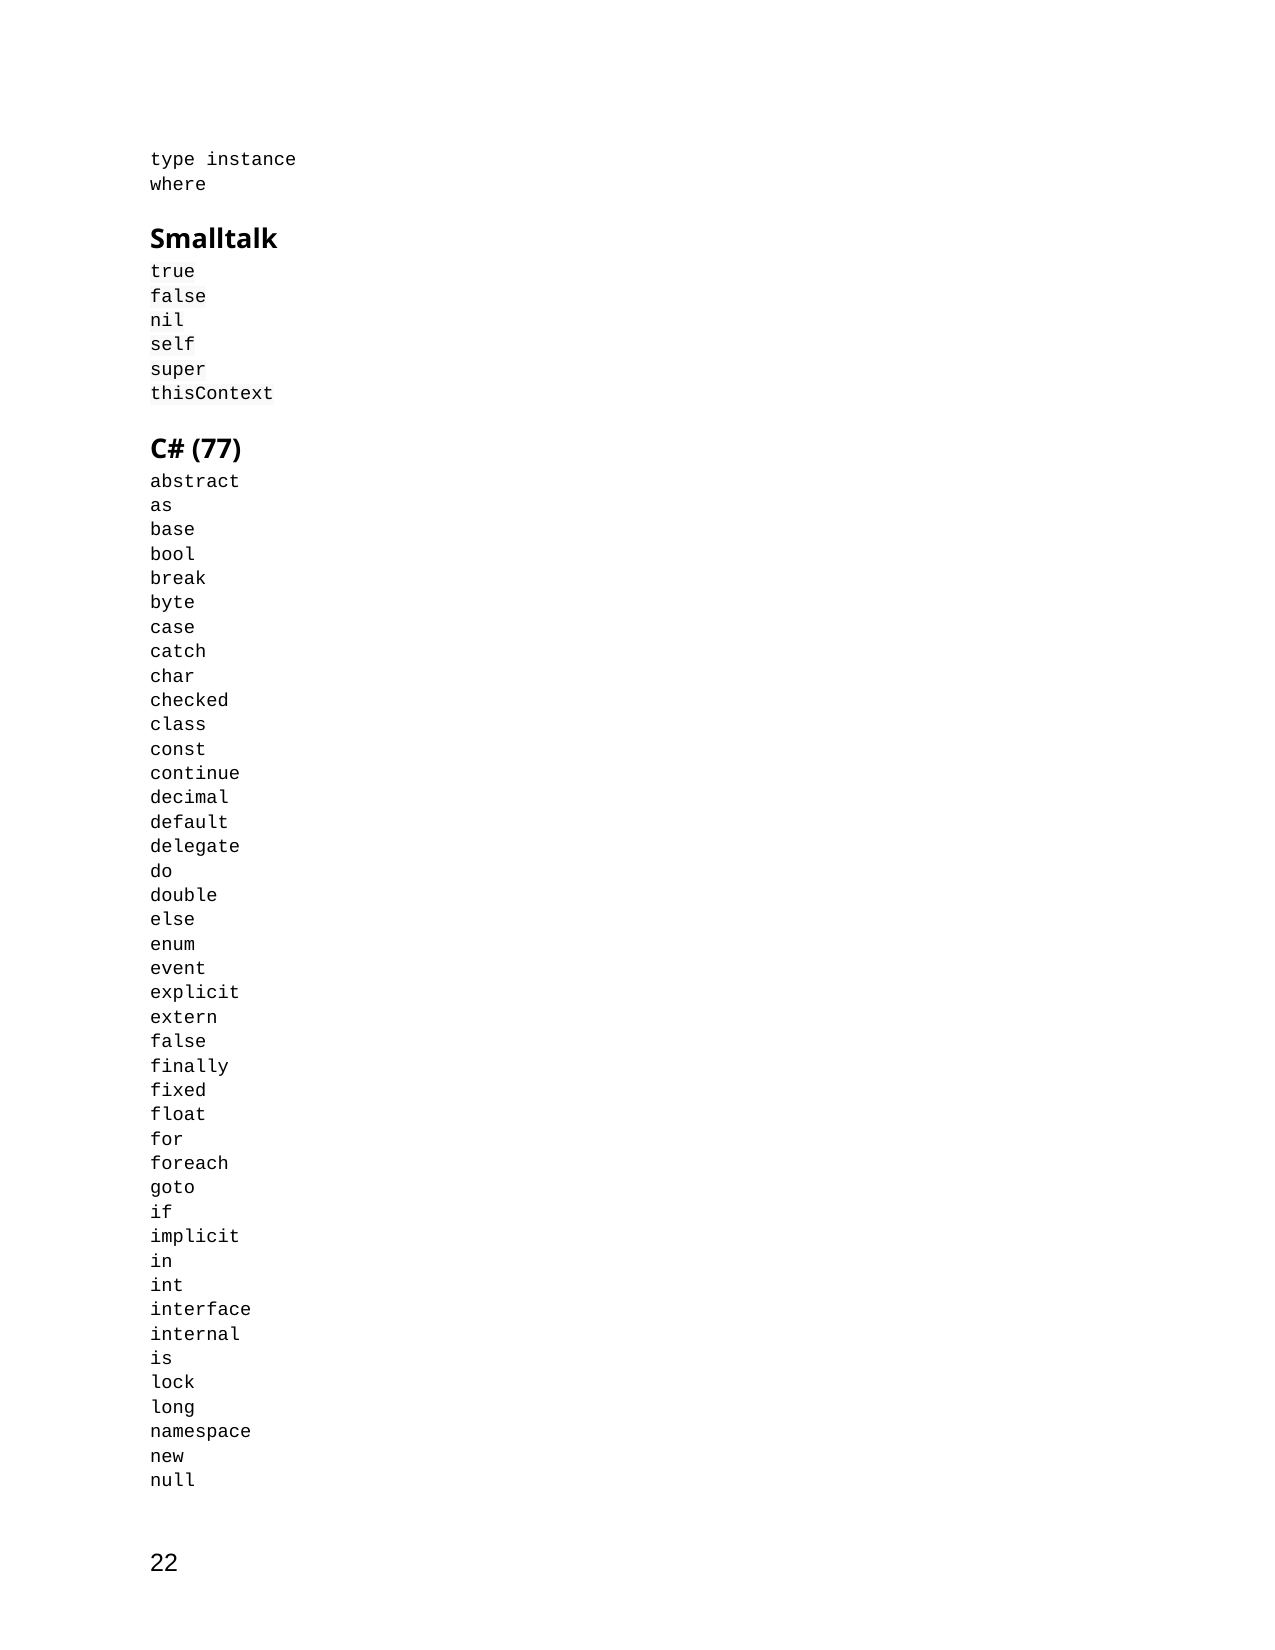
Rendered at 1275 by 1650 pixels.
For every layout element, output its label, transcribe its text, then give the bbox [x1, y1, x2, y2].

text for [150, 1129, 1125, 1151]
text char [150, 666, 1125, 688]
text int [150, 1276, 1125, 1297]
subtitle C# (77) [150, 429, 1125, 466]
text super [150, 359, 1125, 381]
text if [150, 1203, 1125, 1224]
text const [150, 739, 1125, 761]
text default [150, 813, 1125, 834]
text null [150, 1471, 1125, 1492]
text in [150, 1251, 1125, 1273]
text type instance [150, 150, 1125, 171]
text catch [150, 642, 1125, 663]
text checked [150, 691, 1125, 712]
text extern [150, 1008, 1125, 1029]
text double [150, 886, 1125, 907]
text lock [150, 1373, 1125, 1394]
text long [150, 1398, 1125, 1419]
text decimal [150, 788, 1125, 809]
subtitle Smalltalk [150, 219, 1125, 256]
text as [150, 496, 1125, 517]
text internal [150, 1324, 1125, 1346]
text false [150, 1032, 1125, 1053]
text where [150, 174, 1125, 196]
text interface [150, 1300, 1125, 1321]
text thisContext [150, 384, 1125, 405]
text class [150, 715, 1125, 736]
text is [150, 1349, 1125, 1370]
text else [150, 910, 1125, 931]
text bool [150, 544, 1125, 566]
text base [150, 520, 1125, 541]
text goto [150, 1178, 1125, 1199]
text nil [150, 311, 1125, 332]
text self [150, 335, 1125, 356]
text byte [150, 593, 1125, 614]
text case [150, 618, 1125, 639]
text enum [150, 934, 1125, 956]
text explicit [150, 983, 1125, 1004]
text float [150, 1105, 1125, 1126]
text do [150, 861, 1125, 883]
text event [150, 959, 1125, 980]
text true [150, 262, 1125, 283]
text foreach [150, 1154, 1125, 1175]
text abstract [150, 471, 1125, 493]
text delegate [150, 837, 1125, 858]
text continue [150, 764, 1125, 785]
text fixed [150, 1081, 1125, 1102]
text implicit [150, 1227, 1125, 1248]
text finally [150, 1056, 1125, 1078]
text namespace [150, 1422, 1125, 1443]
text break [150, 569, 1125, 590]
text new [150, 1446, 1125, 1468]
text false [150, 286, 1125, 308]
